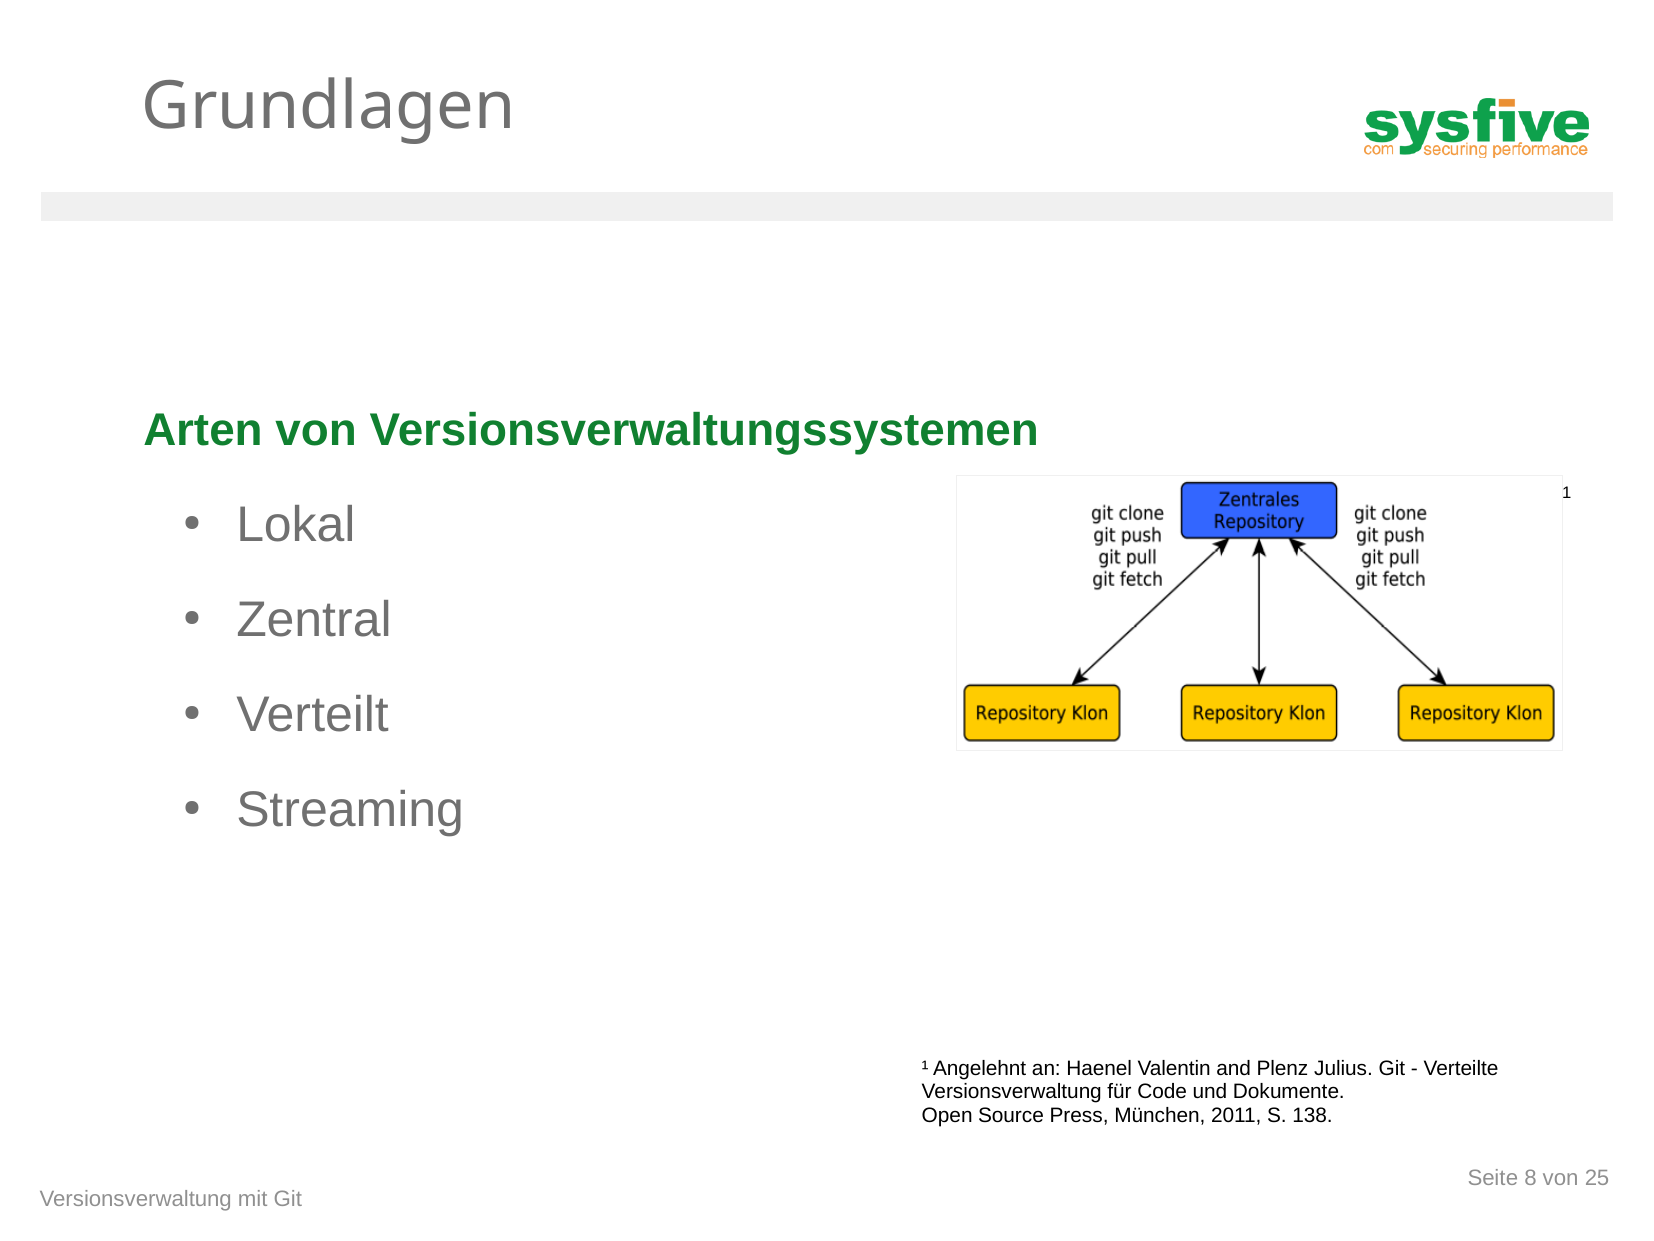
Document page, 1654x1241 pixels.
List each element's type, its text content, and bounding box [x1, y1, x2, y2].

title Grundlagen [141, 59, 1099, 146]
text_box Versionsverwaltung mit Git [11, 1181, 331, 1217]
text_box 1 [1563, 477, 1577, 508]
text_box Seite <number> von 25 [1452, 1139, 1625, 1217]
text_box [41, 192, 1613, 221]
text_box ¹ Angelehnt an: Haenel Valentin and Plenz Julius. Git - Verteilte Versionsverwaltung für Code und Dokumente. Open Source Press, München, 2011, S. 138. [906, 1055, 1654, 1129]
title Arten von Versionsverwaltungssystemen [143, 386, 1100, 473]
picture [956, 475, 1563, 751]
picture [1364, 98, 1589, 158]
list Lokal Zentral Verteilt Streaming [165, 496, 1276, 1111]
